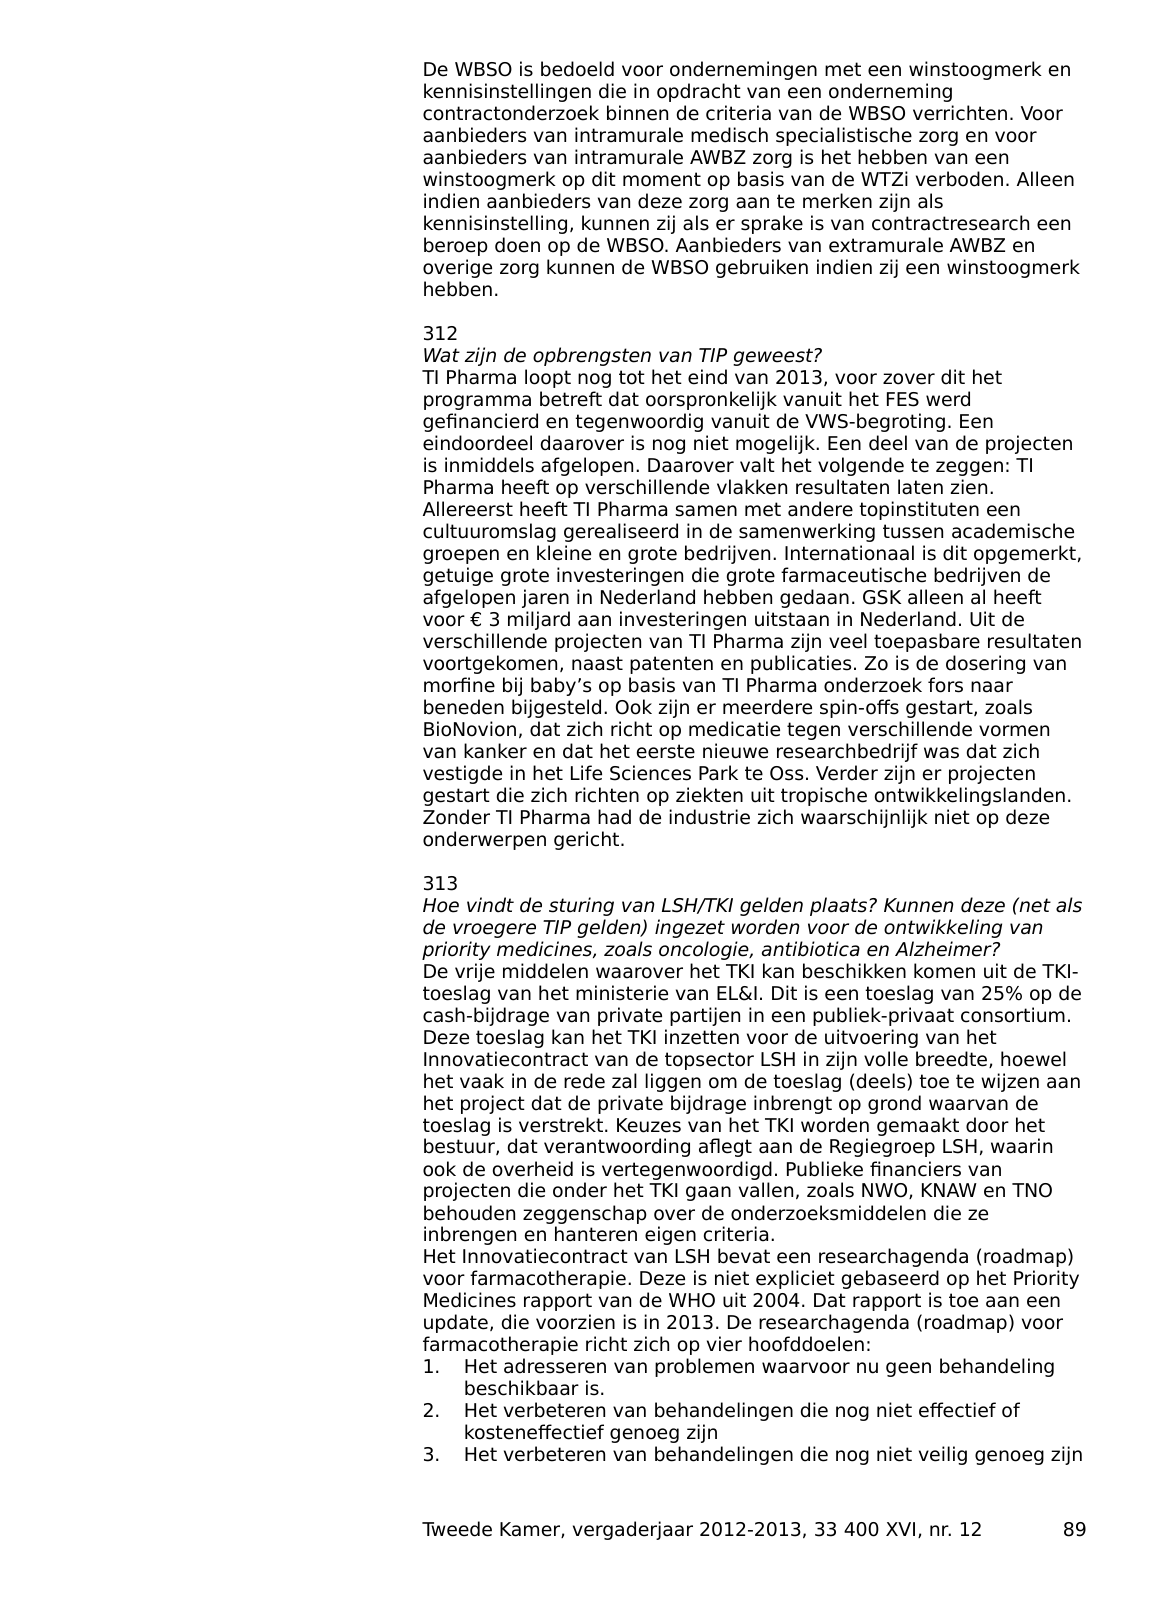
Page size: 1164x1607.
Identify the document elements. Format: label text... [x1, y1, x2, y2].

text 313 [422, 873, 1087, 895]
text Wat zijn de opbrengsten van TIP geweest? [422, 345, 1087, 367]
text Hoe vindt de sturing van LSH/TKI gelden plaats? Kunnen deze (net als de vroegere TIP gelden) ingezet worden voor de ontwikkeling van priority medicines, zoals oncologie, antibiotica en Alzheimer? [422, 895, 1087, 961]
text 3. Het verbeteren van behandelingen die nog niet veilig genoeg zijn [422, 1444, 1087, 1466]
text 312 [422, 323, 1087, 345]
text De vrije middelen waarover het TKI kan beschikken komen uit de TKI-toeslag van het ministerie van EL&I. Dit is een toeslag van 25% op de cash-bijdrage van private partijen in een publiek-privaat consortium. Deze toeslag kan het TKI inzetten voor de uitvoering van het Innovatiecontract van de topsector LSH in zijn volle breedte, hoewel het vaak in de rede zal liggen om de toeslag (deels) toe te wijzen aan het project dat de private bijdrage inbrengt op grond waarvan de toeslag is verstrekt. Keuzes van het TKI worden gemaakt door het bestuur, dat verantwoording aflegt aan de Regiegroep LSH, waarin ook de overheid is vertegenwoordigd. Publieke financiers van projecten die onder het TKI gaan vallen, zoals NWO, KNAW en TNO behouden zeggenschap over de onderzoeksmiddelen die ze inbrengen en hanteren eigen criteria. [422, 961, 1087, 1246]
text 1. Het adresseren van problemen waarvoor nu geen behandeling beschikbaar is. [422, 1356, 1087, 1400]
text De WBSO is bedoeld voor ondernemingen met een winstoogmerk en kennisinstellingen die in opdracht van een onderneming contractonderzoek binnen de criteria van de WBSO verrichten. Voor aanbieders van intramurale medisch specialistische zorg en voor aanbieders van intramurale AWBZ zorg is het hebben van een winstoogmerk op dit moment op basis van de WTZi verboden. Alleen indien aanbieders van deze zorg aan te merken zijn als kennisinstelling, kunnen zij als er sprake is van contractresearch een beroep doen op de WBSO. Aanbieders van extramurale AWBZ en overige zorg kunnen de WBSO gebruiken indien zij een winstoogmerk hebben. [422, 59, 1087, 301]
text TI Pharma loopt nog tot het eind van 2013, voor zover dit het programma betreft dat oorspronkelijk vanuit het FES werd gefinancierd en tegenwoordig vanuit de VWS-begroting. Een eindoordeel daarover is nog niet mogelijk. Een deel van de projecten is inmiddels afgelopen. Daarover valt het volgende te zeggen: TI Pharma heeft op verschillende vlakken resultaten laten zien. Allereerst heeft TI Pharma samen met andere topinstituten een cultuuromslag gerealiseerd in de samenwerking tussen academische groepen en kleine en grote bedrijven. Internationaal is dit opgemerkt, getuige grote investeringen die grote farmaceutische bedrijven de afgelopen jaren in Nederland hebben gedaan. GSK alleen al heeft voor € 3 miljard aan investeringen uitstaan in Nederland. Uit de verschillende projecten van TI Pharma zijn veel toepasbare resultaten voortgekomen, naast patenten en publicaties. Zo is de dosering van morfine bij baby’s op basis van TI Pharma onderzoek fors naar beneden bijgesteld. Ook zijn er meerdere spin-offs gestart, zoals BioNovion, dat zich richt op medicatie tegen verschillende vormen van kanker en dat het eerste nieuwe researchbedrijf was dat zich vestigde in het Life Sciences Park te Oss. Verder zijn er projecten gestart die zich richten op ziekten uit tropische ontwikkelingslanden. Zonder TI Pharma had de industrie zich waarschijnlijk niet op deze onderwerpen gericht. [422, 367, 1087, 851]
text Het Innovatiecontract van LSH bevat een researchagenda (roadmap) voor farmacotherapie. Deze is niet expliciet gebaseerd op het Priority Medicines rapport van de WHO uit 2004. Dat rapport is toe aan een update, die voorzien is in 2013. De researchagenda (roadmap) voor farmacotherapie richt zich op vier hoofddoelen: [422, 1246, 1087, 1356]
text 2. Het verbeteren van behandelingen die nog niet effectief of kosteneffectief genoeg zijn [422, 1400, 1087, 1444]
